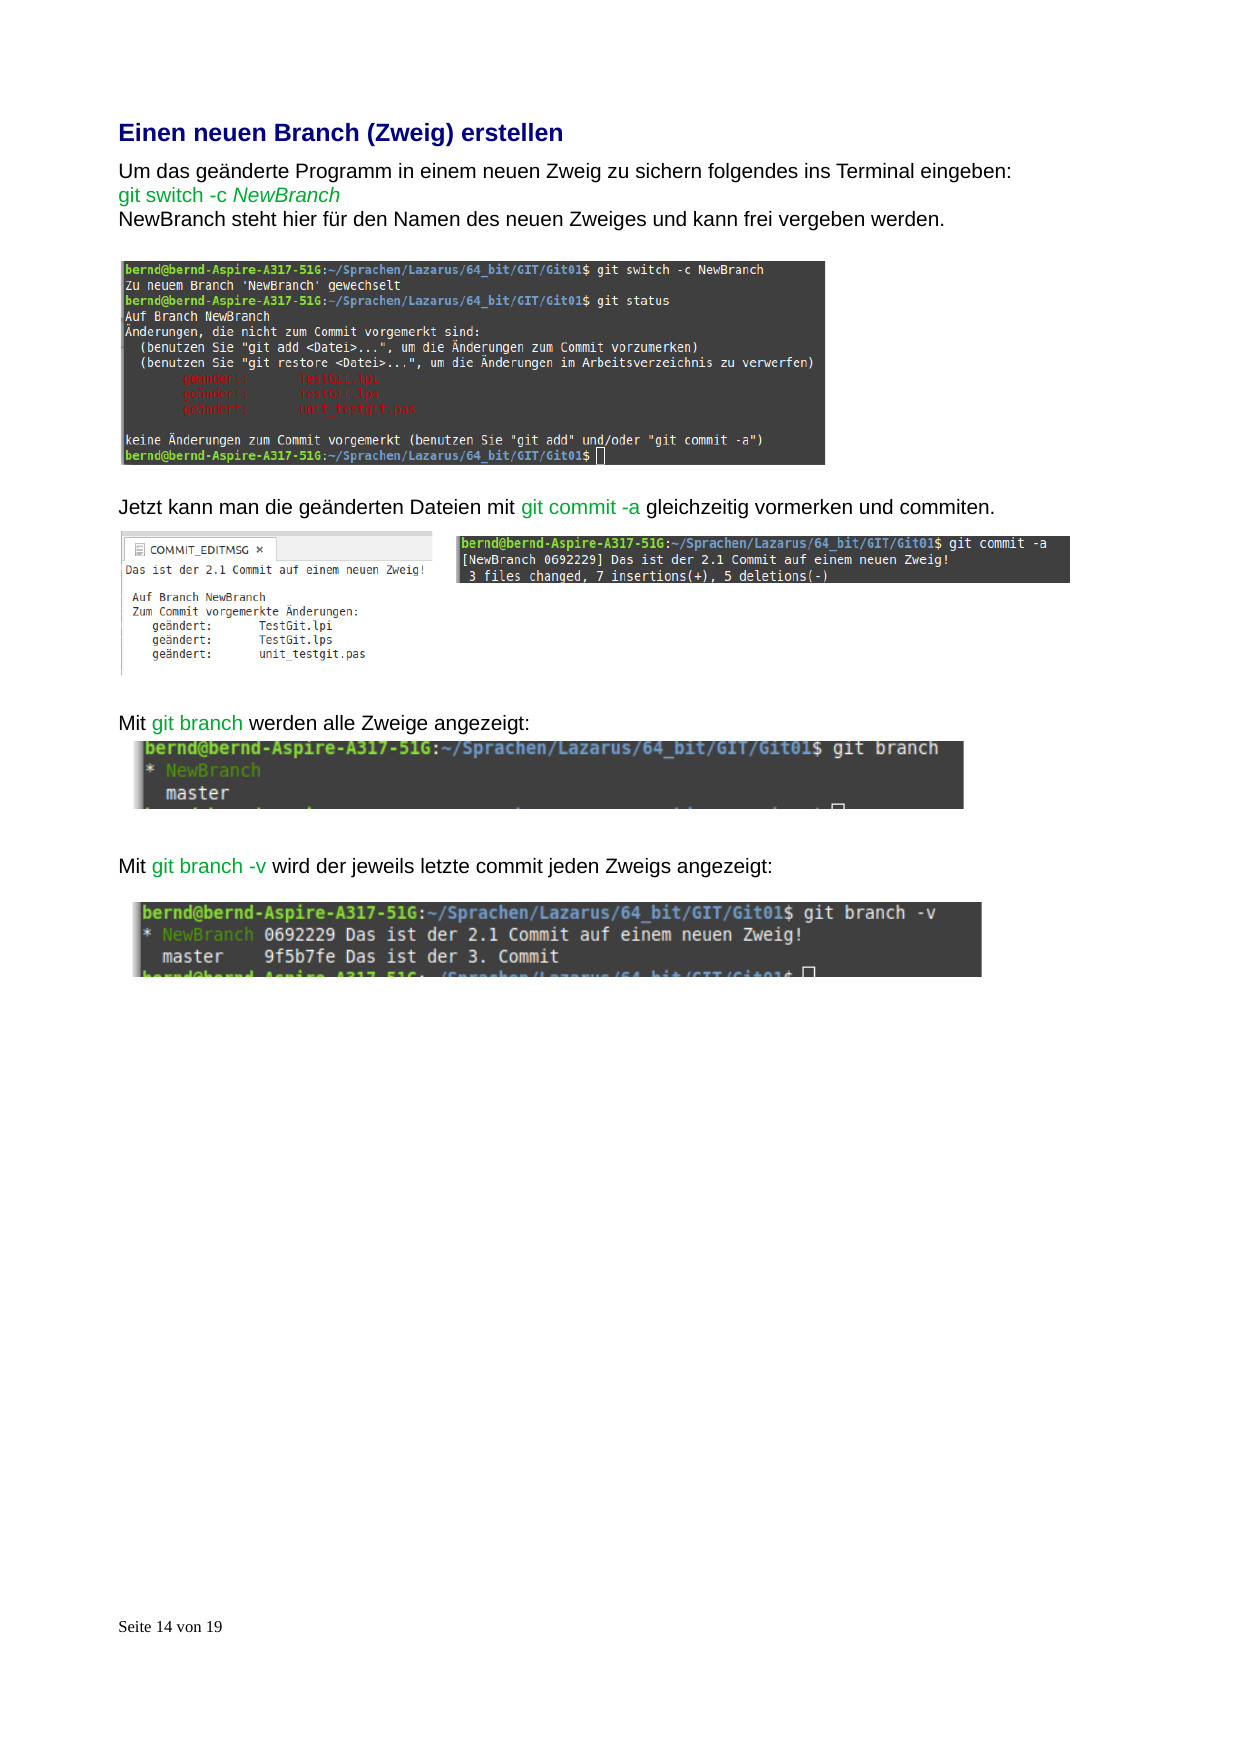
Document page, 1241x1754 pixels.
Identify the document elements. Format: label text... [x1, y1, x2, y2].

text NewBranch steht hier für den Namen des neuen Zweiges und kann frei vergeben werden. [118, 207, 1122, 231]
picture [133, 741, 964, 809]
picture [121, 531, 433, 675]
text Jetzt kann man die geänderten Dateien mit git commit -a gleichzeitig vormerken und commiten. [118, 495, 1122, 519]
text Mit git branch -v wird der jeweils letzte commit jeden Zweigs angezeigt: [118, 854, 1122, 878]
text git switch -c NewBranch [118, 183, 1122, 207]
picture [120, 261, 826, 465]
picture [456, 536, 1070, 583]
text Um das geänderte Programm in einem neuen Zweig zu sichern folgendes ins Terminal eingeben: [118, 159, 1122, 183]
subtitle Einen neuen Branch (Zweig) erstellen [118, 118, 1122, 147]
picture [132, 902, 982, 977]
text Mit git branch werden alle Zweige angezeigt: [118, 710, 1122, 734]
